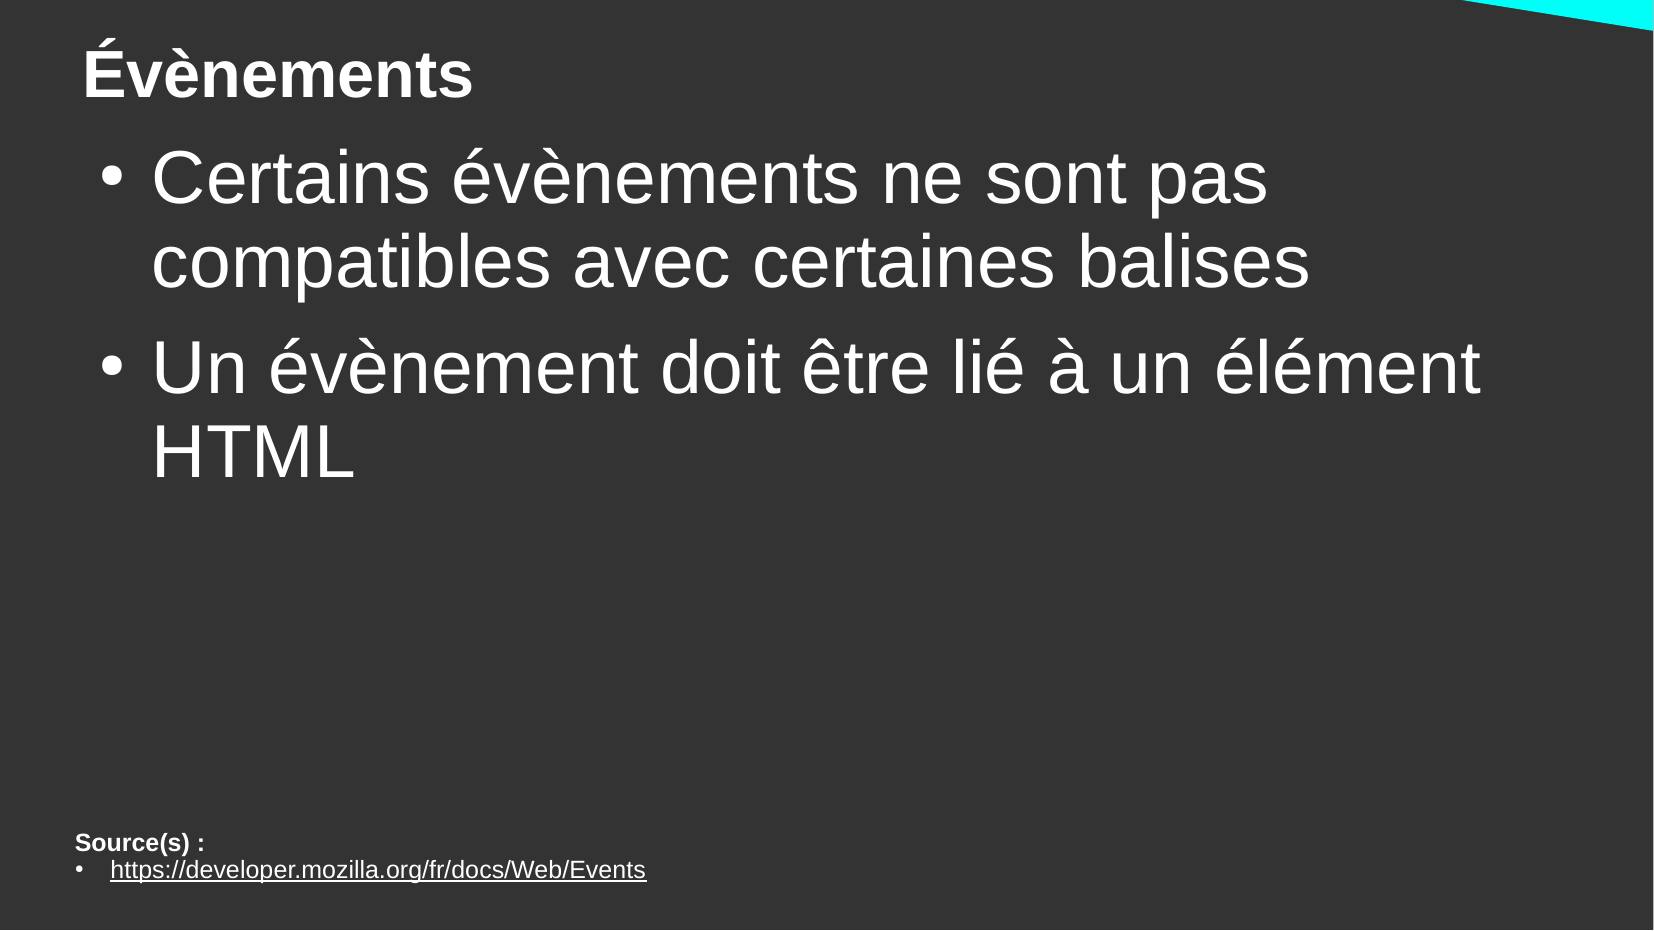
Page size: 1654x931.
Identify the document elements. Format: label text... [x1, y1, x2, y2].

text_box Source(s) : https://developer.mozilla.org/fr/docs/Web/Events [60, 820, 1583, 892]
list Certains évènements ne sont pas compatibles avec certaines balises Un évènement doit être lié à un élément HTML [80, 135, 1620, 780]
text_box [1461, 0, 1654, 31]
title Évènements [82, 37, 1571, 114]
